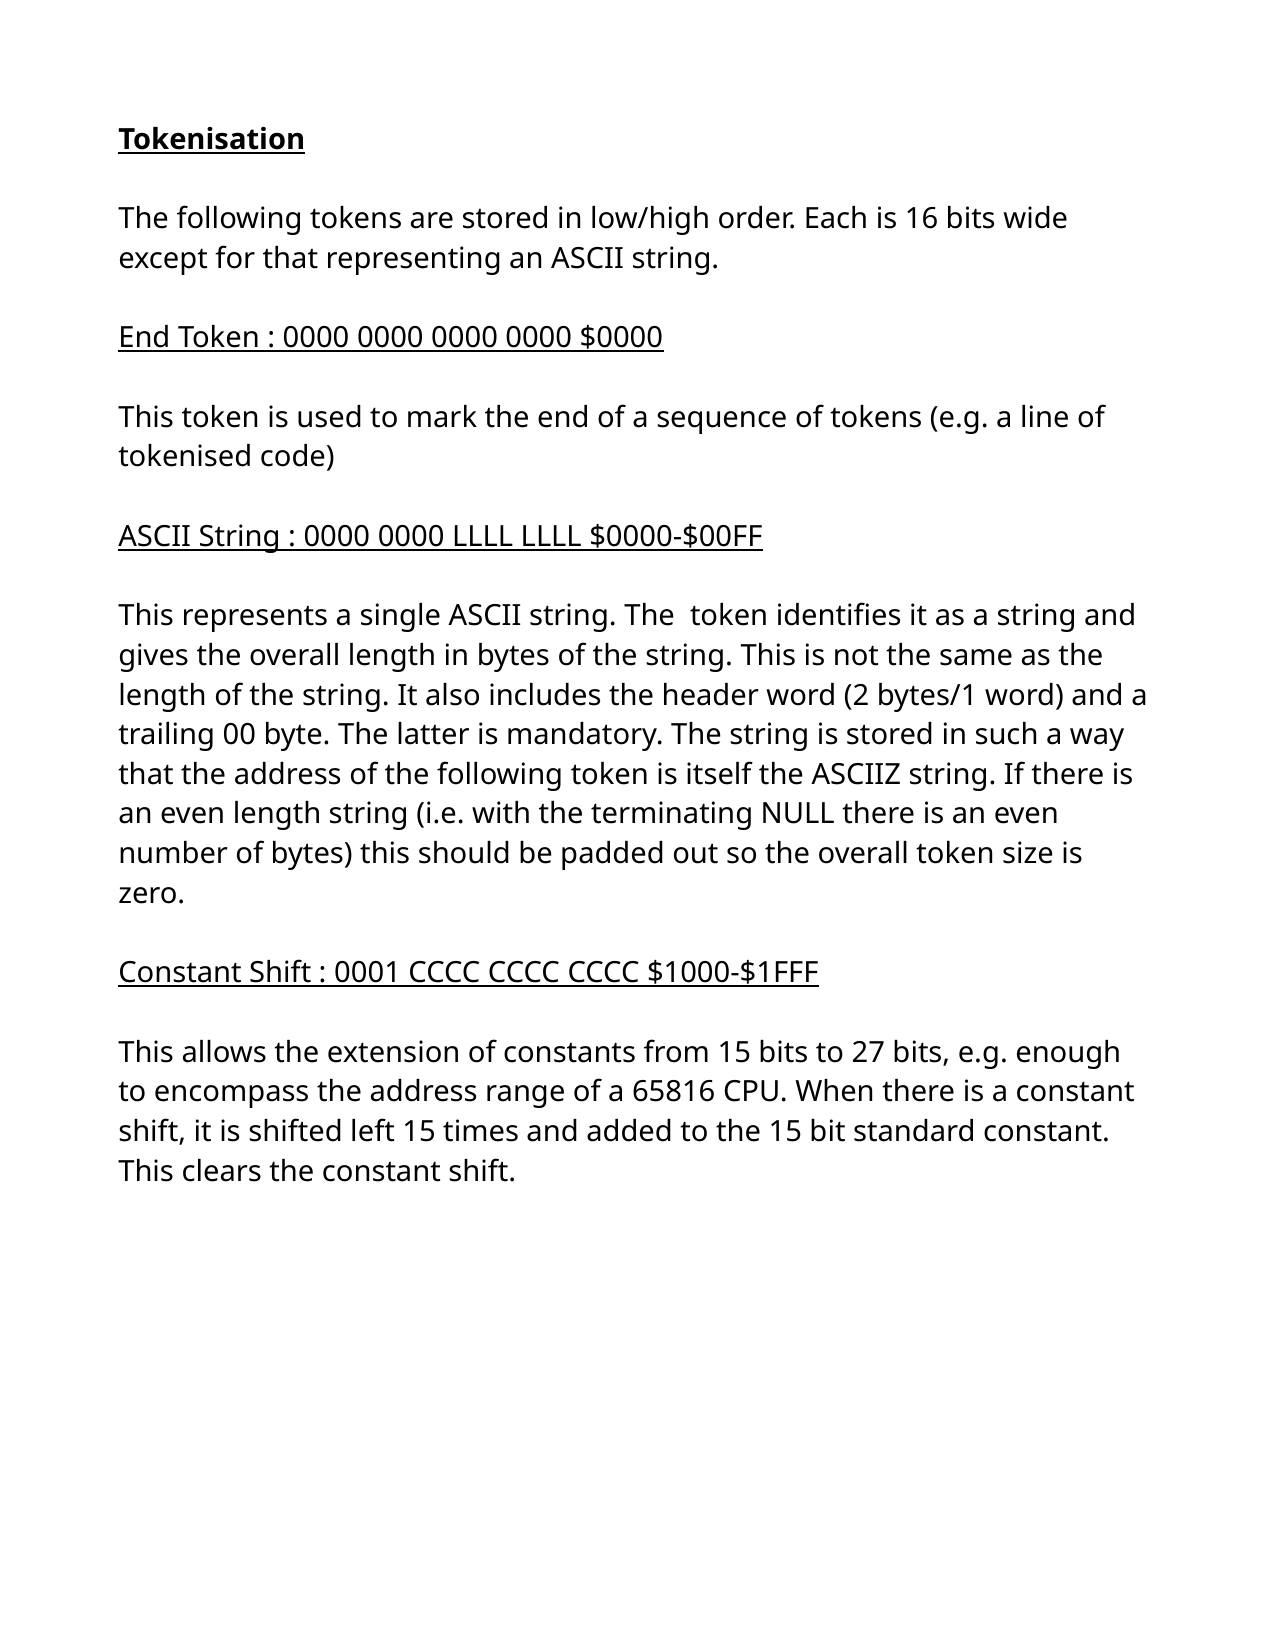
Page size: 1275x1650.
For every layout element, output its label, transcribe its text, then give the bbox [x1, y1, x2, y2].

text This token is used to mark the end of a sequence of tokens (e.g. a line of tokenised code) [118, 396, 1157, 475]
text End Token : 0000 0000 0000 0000 $0000 [118, 317, 1157, 356]
text The following tokens are stored in low/high order. Each is 16 bits wide except for that representing an ASCII string. [118, 197, 1157, 277]
text ASCII String : 0000 0000 LLLL LLLL $0000-$00FF [118, 515, 1157, 555]
text Tokenisation [118, 118, 1157, 158]
text This represents a single ASCII string. The token identifies it as a string and gives the overall length in bytes of the string. This is not the same as the length of the string. It also includes the header word (2 bytes/1 word) and a trailing 00 byte. The latter is mandatory. The string is stored in such a way that the address of the following token is itself the ASCIIZ string. If there is an even length string (i.e. with the terminating NULL there is an even number of bytes) this should be padded out so the overall token size is zero. [118, 594, 1157, 912]
text This allows the extension of constants from 15 bits to 27 bits, e.g. enough to encompass the address range of a 65816 CPU. When there is a constant shift, it is shifted left 15 times and added to the 15 bit standard constant. This clears the constant shift. [118, 1031, 1157, 1190]
text Constant Shift : 0001 CCCC CCCC CCCC $1000-$1FFF [118, 952, 1157, 991]
